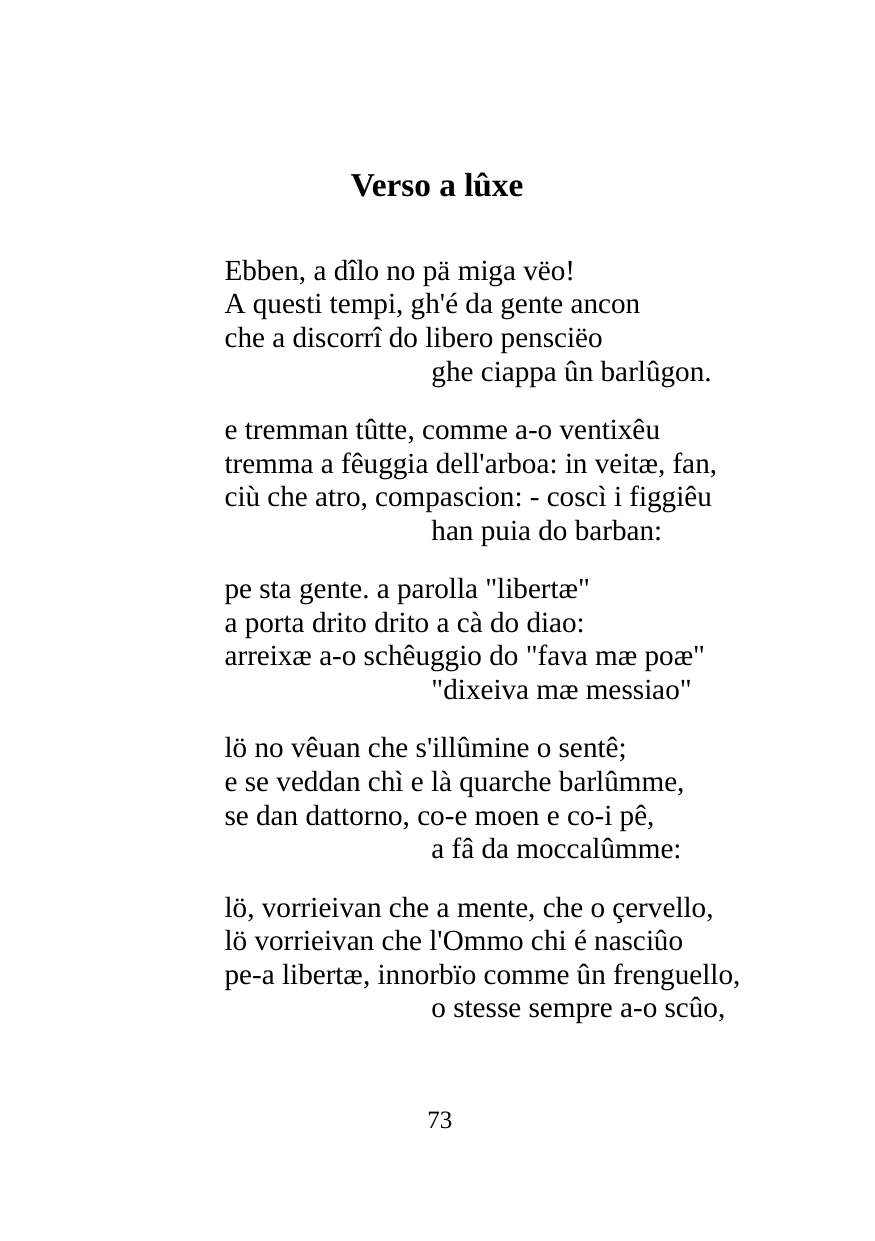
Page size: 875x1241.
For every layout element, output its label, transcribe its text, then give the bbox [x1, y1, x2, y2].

text pe sta gente. a parolla "libertæ" a porta drito drito a cà do diao: arreixæ a-o schêuggio do "fava mæ poæ" [224, 571, 768, 672]
text lö no vêuan che s'illûmine o sentê; e se veddan chì e là quarche barlûmme, se dan dattorno, co-e moen e co-i pê, [224, 731, 768, 831]
text ghe ciappa ûn barlûgon. [224, 354, 768, 387]
subtitle Verso a lûxe [106, 165, 768, 203]
text a fâ da moccalûmme: [224, 831, 768, 865]
text o stesse sempre a-o scûo, [224, 990, 768, 1024]
text lö, vorrieivan che a mente, che o çervello, lö vorrieivan che l'Ommo chi é nasciûo pe-a libertæ, innorbïo comme ûn frenguello, [224, 890, 768, 990]
text "dixeiva mæ messiao" [224, 672, 768, 706]
text Ebben, a dîlo no pä miga vëo! A questi tempi, gh'é da gente ancon che a discorrî do libero pensciëo [224, 253, 768, 354]
text han puia do barban: [224, 513, 768, 546]
text e tremman tûtte, comme a-o ventixêu tremma a fêuggia dell'arboa: in veitæ, fan, ciù che atro, compascion: - coscì i figgiêu [224, 412, 768, 513]
